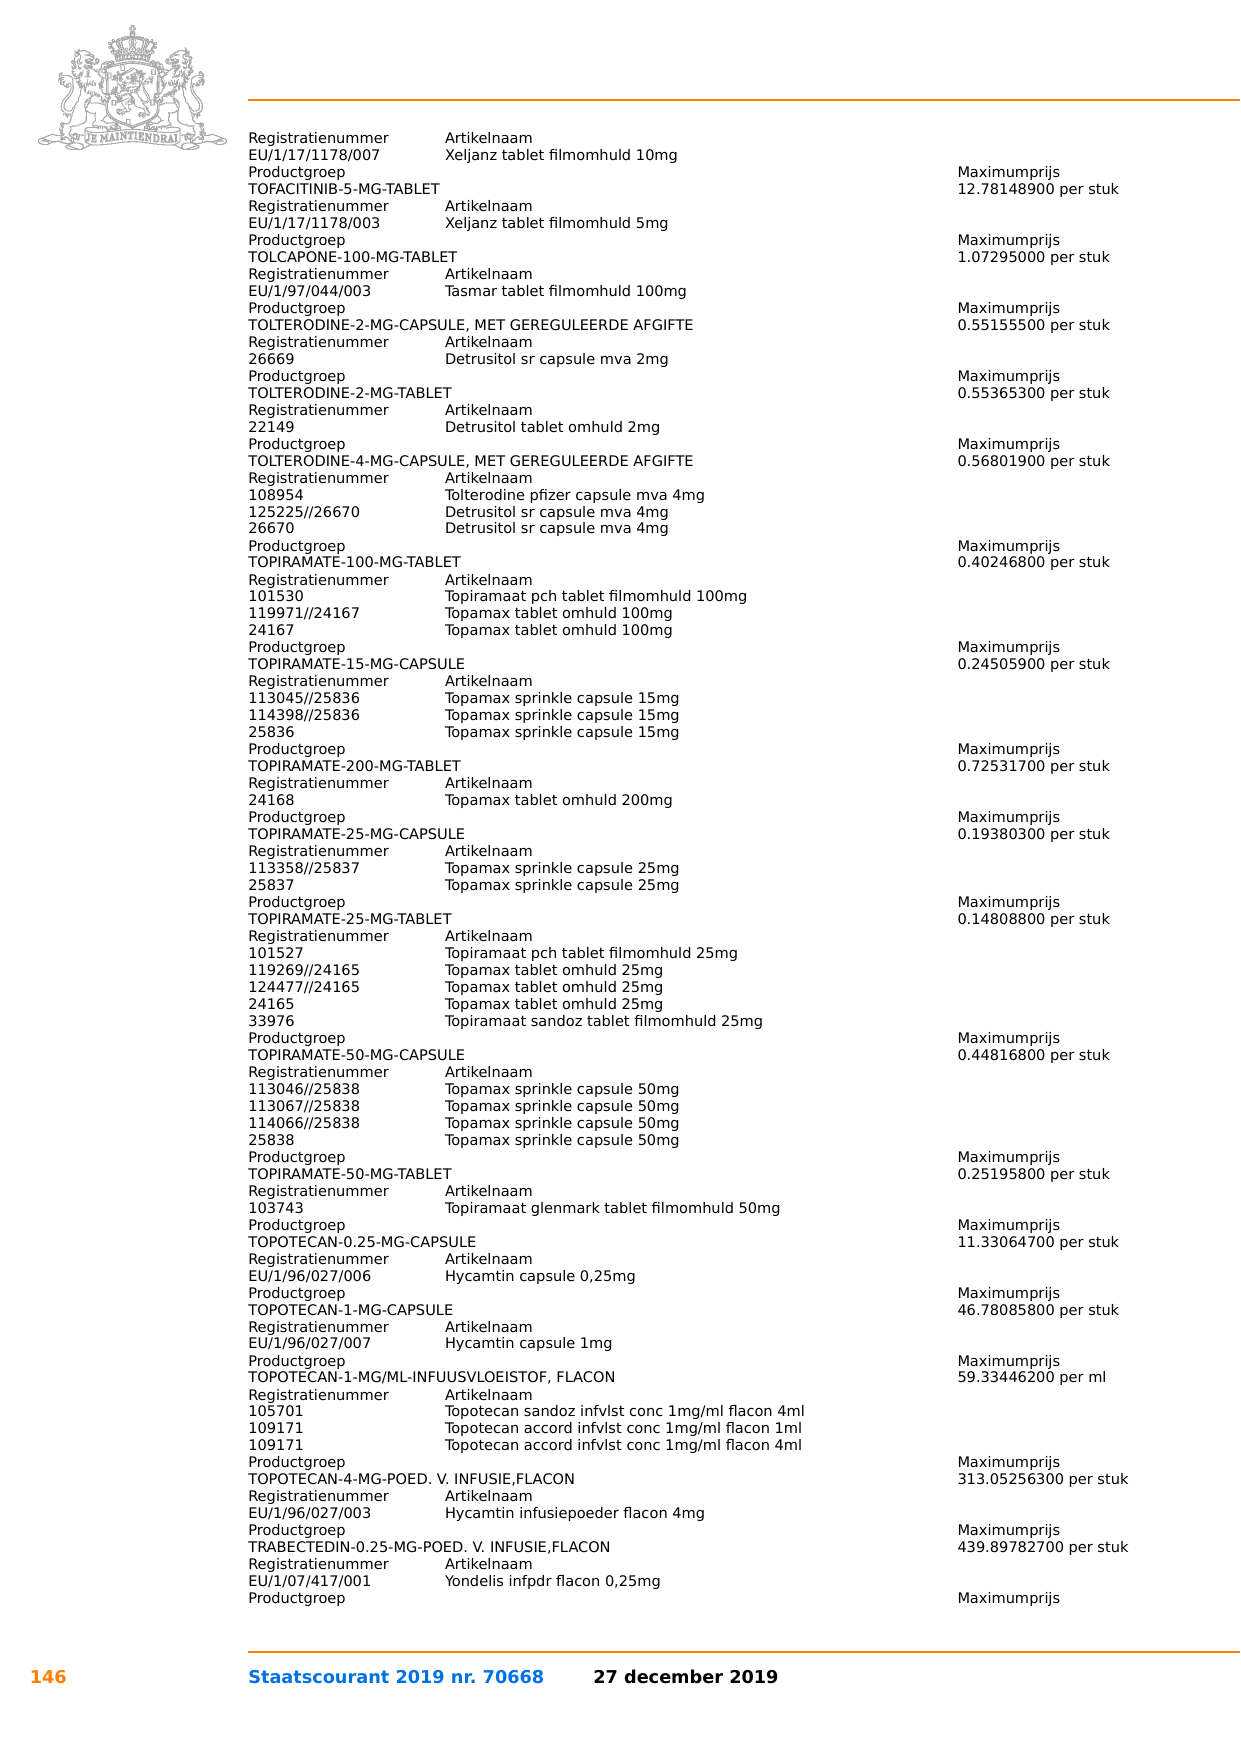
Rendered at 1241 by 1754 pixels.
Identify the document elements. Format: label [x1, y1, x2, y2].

picture [38, 25, 227, 150]
